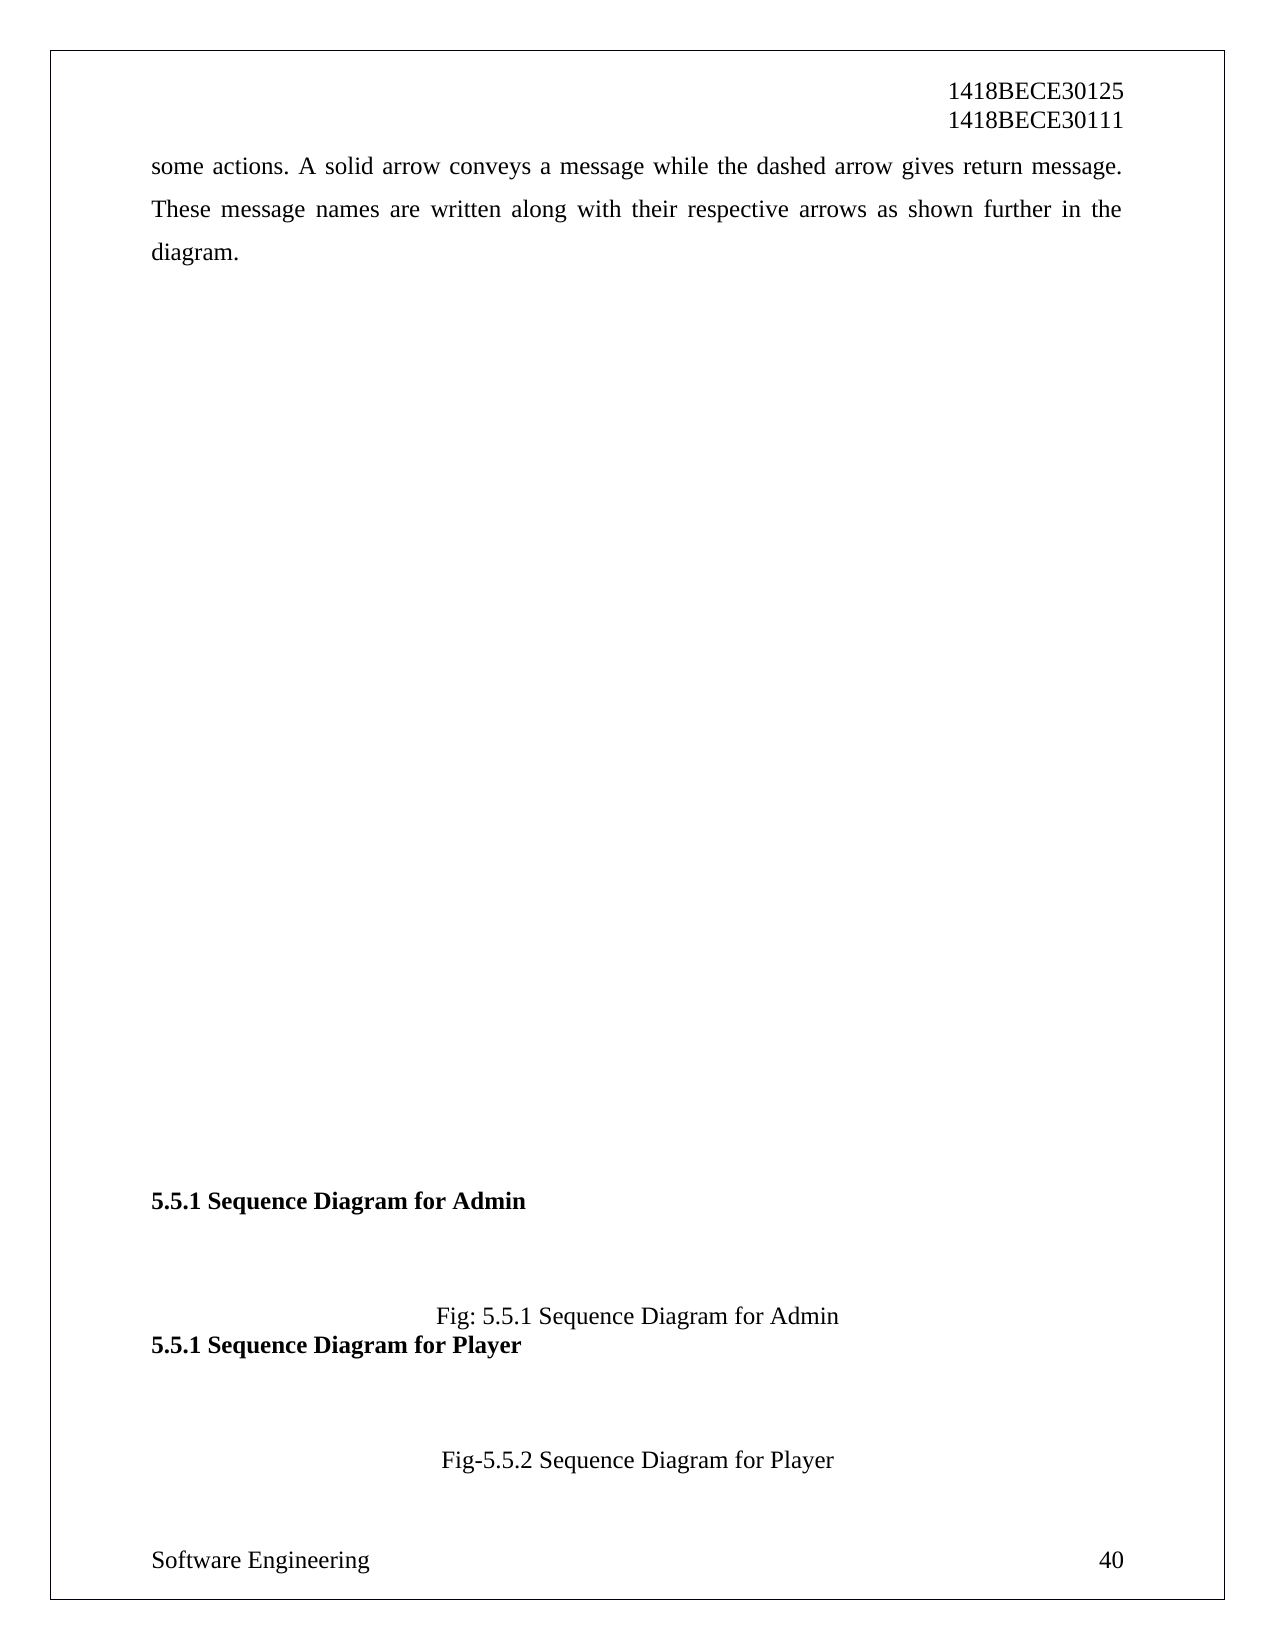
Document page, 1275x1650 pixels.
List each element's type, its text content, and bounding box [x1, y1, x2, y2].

text Fig-5.5.2 Sequence Diagram for Player [151, 1445, 1124, 1473]
text Fig: 5.5.1 Sequence Diagram for Admin [151, 1301, 1124, 1330]
text 5.5.1 Sequence Diagram for Player [151, 1330, 1124, 1358]
text some actions. A solid arrow conveys a message while the dashed arrow gives return message. These message names are written along with their respective arrows as shown further in the diagram. [151, 151, 1124, 266]
text 5.5.1 Sequence Diagram for Admin [151, 1186, 1124, 1215]
